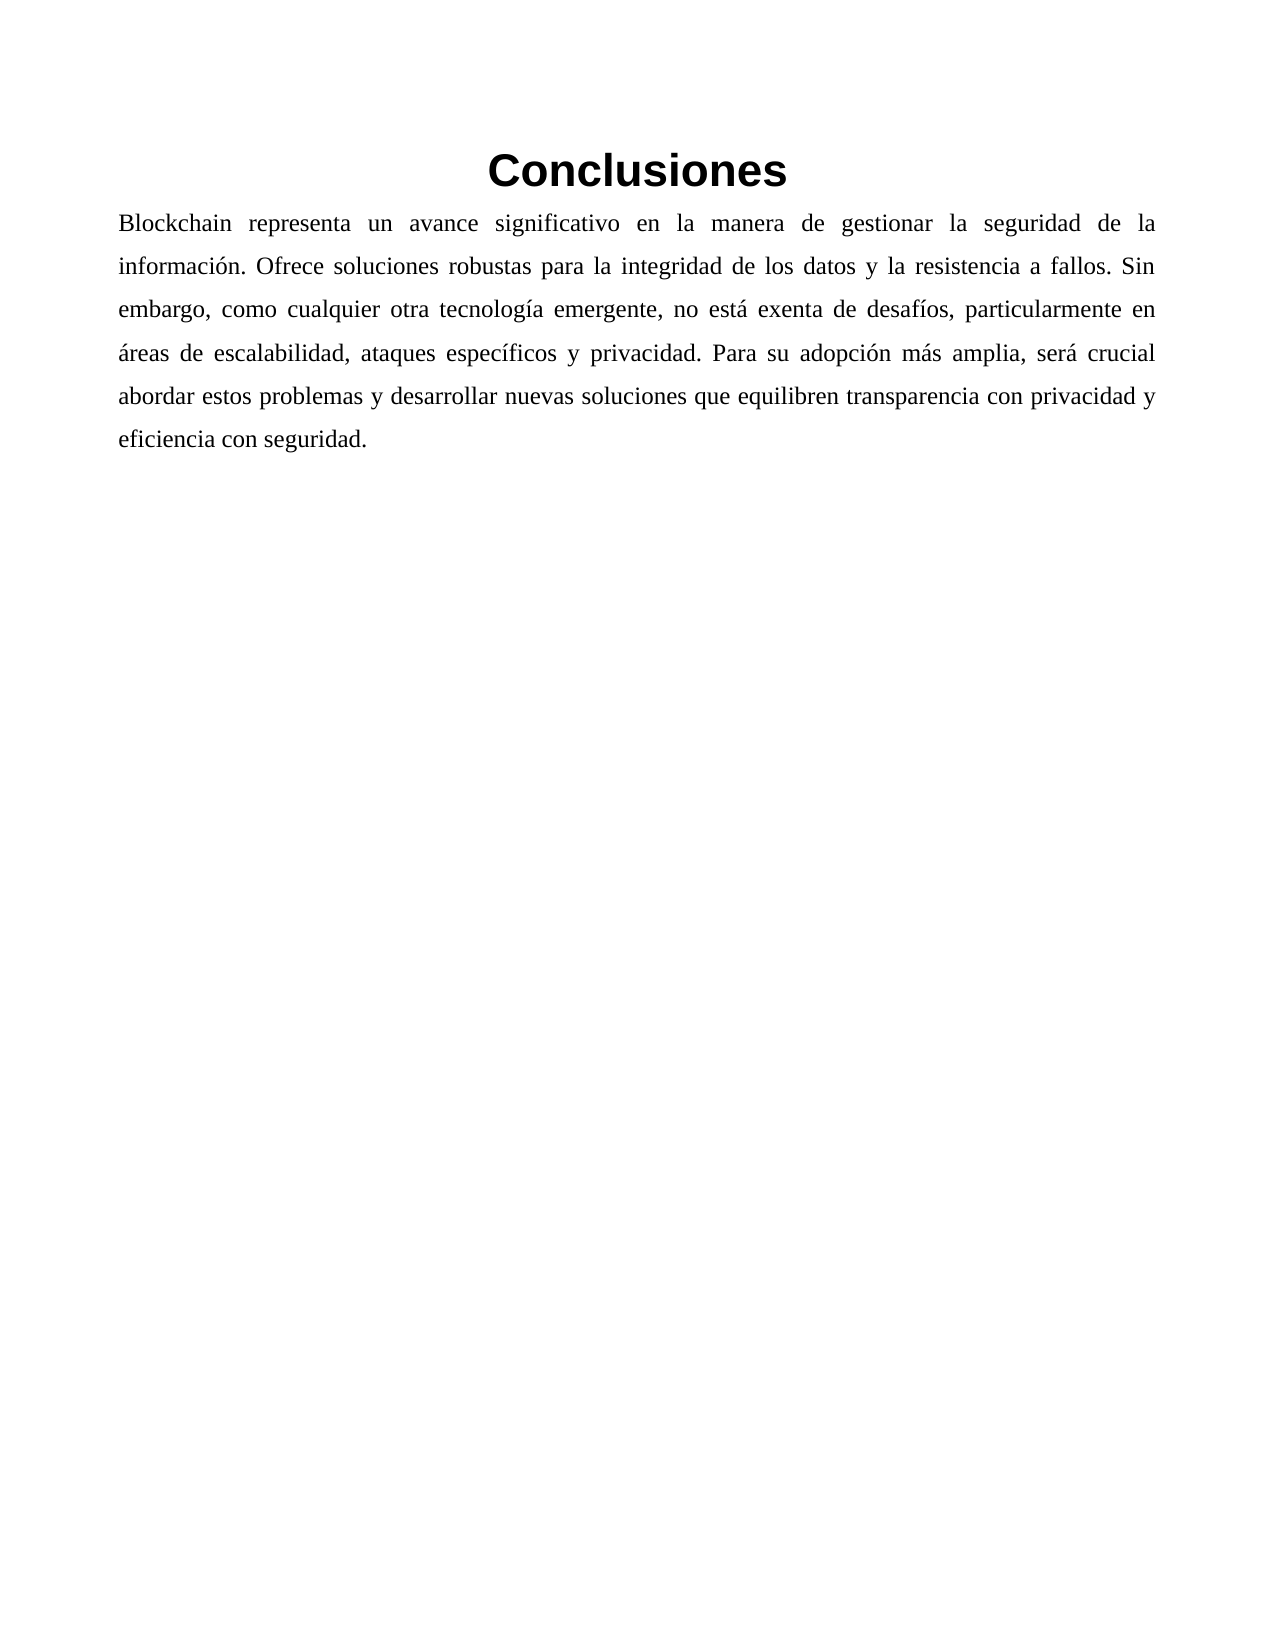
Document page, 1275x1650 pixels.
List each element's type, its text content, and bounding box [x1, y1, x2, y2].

subtitle Conclusiones [118, 143, 1157, 196]
text Blockchain representa un avance significativo en la manera de gestionar la seguridad de la información. Ofrece soluciones robustas para la integridad de los datos y la resistencia a fallos. Sin embargo, como cualquier otra tecnología emergente, no está exenta de desafíos, particularmente en áreas de escalabilidad, ataques específicos y privacidad. Para su adopción más amplia, será crucial abordar estos problemas y desarrollar nuevas soluciones que equilibren transparencia con privacidad y eficiencia con seguridad. [118, 208, 1157, 453]
